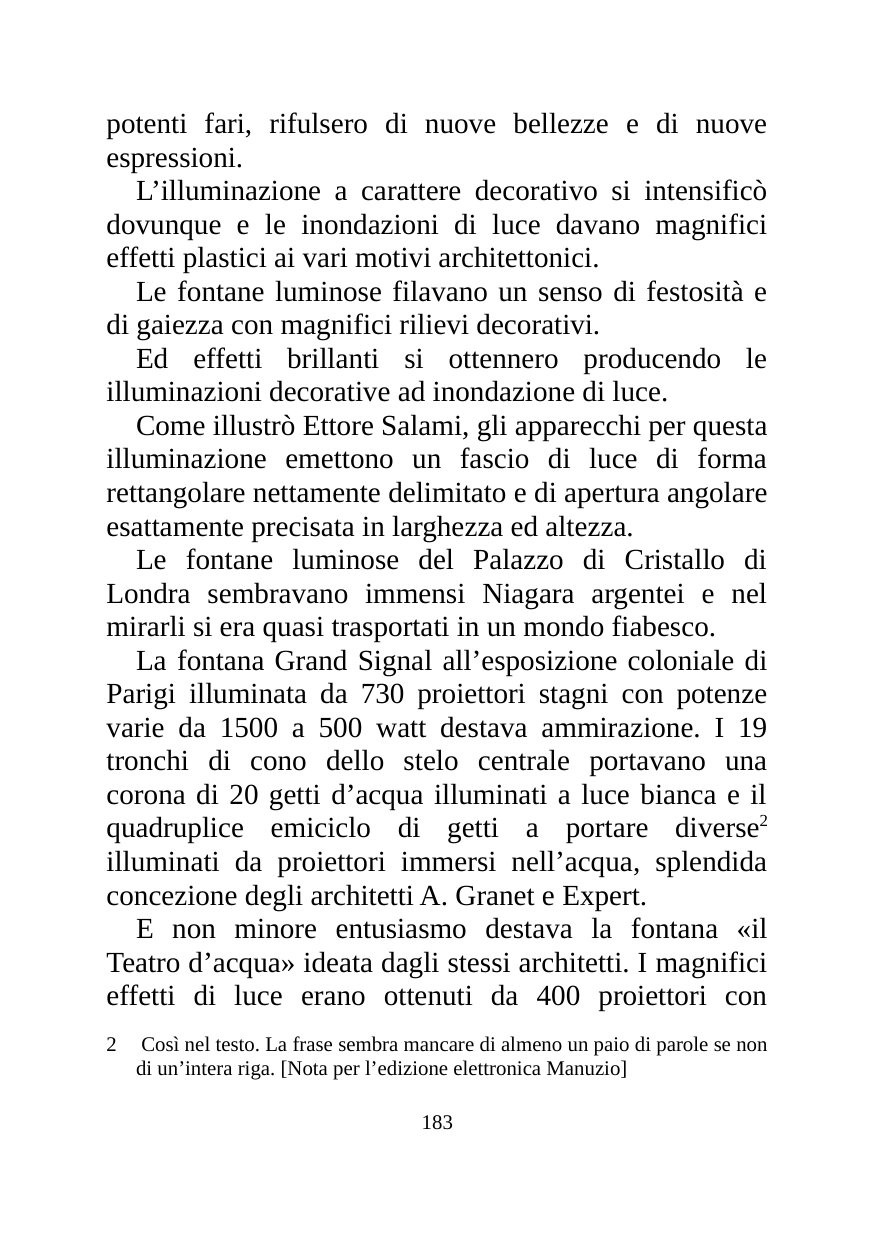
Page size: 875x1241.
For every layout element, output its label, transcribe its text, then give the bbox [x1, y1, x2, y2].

text Così nel testo. La frase sembra mancare di almeno un paio di parole se non di un’intera riga. [Nota per l’edizione elettronica Manuzio] [106, 1032, 768, 1080]
text Le fontane luminose del Palazzo di Cristallo di Londra sembravano immensi Niagara argentei e nel mirarli si era quasi trasportati in un mondo fiabesco. [106, 542, 768, 643]
text potenti fari, rifulsero di nuove bellezze e di nuove espressioni. [106, 106, 768, 173]
text E non minore entusiasmo destava la fontana «il Teatro d’acqua» ideata dagli stessi architetti. I magnifici effetti di luce erano ottenuti da 400 proiettori con [106, 911, 768, 1012]
text Le fontane luminose filavano un senso di festosità e di gaiezza con magnifici rilievi decorativi. [106, 274, 768, 341]
text La fontana Grand Signal all’esposizione coloniale di Parigi illuminata da 730 proiettori stagni con potenze varie da 1500 a 500 watt destava ammirazione. I 19 tronchi di cono dello stelo centrale portavano una corona di 20 getti d’acqua illuminati a luce bianca e il quadruplice emiciclo di getti a portare diverse illuminati da proiettori immersi nell’acqua, splendida concezione degli architetti A. Granet e Expert. [106, 643, 768, 911]
text Come illustrò Ettore Salami, gli apparecchi per questa illuminazione emettono un fascio di luce di forma rettangolare nettamente delimitato e di apertura angolare esattamente precisata in larghezza ed altezza. [106, 408, 768, 542]
text L’illuminazione a carattere decorativo si intensificò dovunque e le inondazioni di luce davano magnifici effetti plastici ai vari motivi architettonici. [106, 173, 768, 274]
text Ed effetti brillanti si ottennero producendo le illuminazioni decorative ad inondazione di luce. [106, 341, 768, 408]
